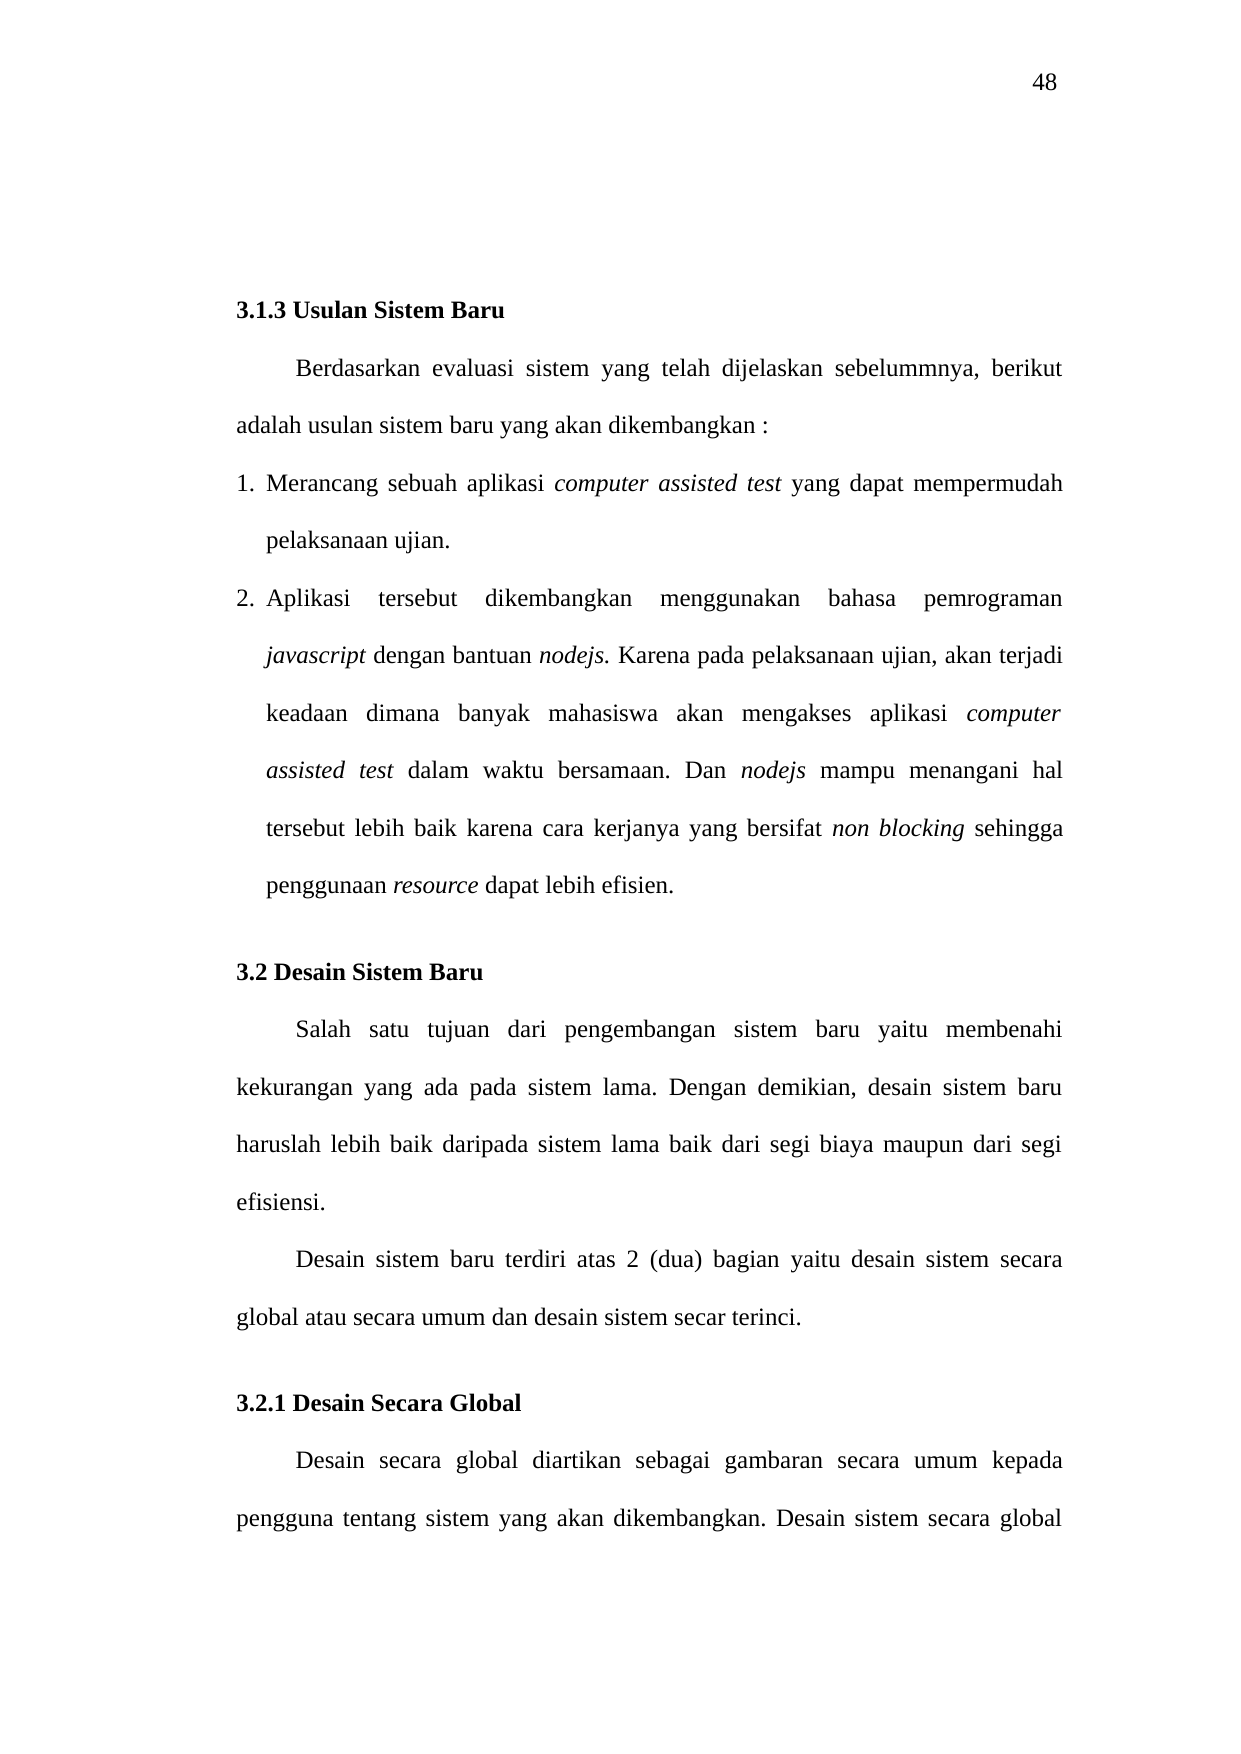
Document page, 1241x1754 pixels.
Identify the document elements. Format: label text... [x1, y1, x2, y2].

list Merancang sebuah aplikasi computer assisted test yang dapat mempermudah pelaksanaan ujian. [236, 468, 1063, 554]
subtitle 3.2.1 Desain Secara Global [236, 1388, 1063, 1417]
text Salah satu tujuan dari pengembangan sistem baru yaitu membenahi kekurangan yang ada pada sistem lama. Dengan demikian, desain sistem baru haruslah lebih baik daripada sistem lama baik dari segi biaya maupun dari segi efisiensi. [236, 1014, 1063, 1215]
text Desain sistem baru terdiri atas 2 (dua) bagian yaitu desain sistem secara global atau secara umum dan desain sistem secar terinci. [236, 1244, 1063, 1330]
list Aplikasi tersebut dikembangkan menggunakan bahasa pemrograman javascript dengan bantuan nodejs. Karena pada pelaksanaan ujian, akan terjadi keadaan dimana banyak mahasiswa akan mengakses aplikasi computer assisted test dalam waktu bersamaan. Dan nodejs mampu menangani hal tersebut lebih baik karena cara kerjanya yang bersifat non blocking sehingga penggunaan resource dapat lebih efisien. [236, 583, 1063, 899]
subtitle 3.1.3 Usulan Sistem Baru [236, 295, 1063, 324]
subtitle 3.2 Desain Sistem Baru [236, 957, 1063, 985]
text Berdasarkan evaluasi sistem yang telah dijelaskan sebelummnya, berikut adalah usulan sistem baru yang akan dikembangkan : [236, 353, 1063, 439]
text Desain secara global diartikan sebagai gambaran secara umum kepada pengguna tentang sistem yang akan dikembangkan. Desain sistem secara global [236, 1445, 1063, 1532]
